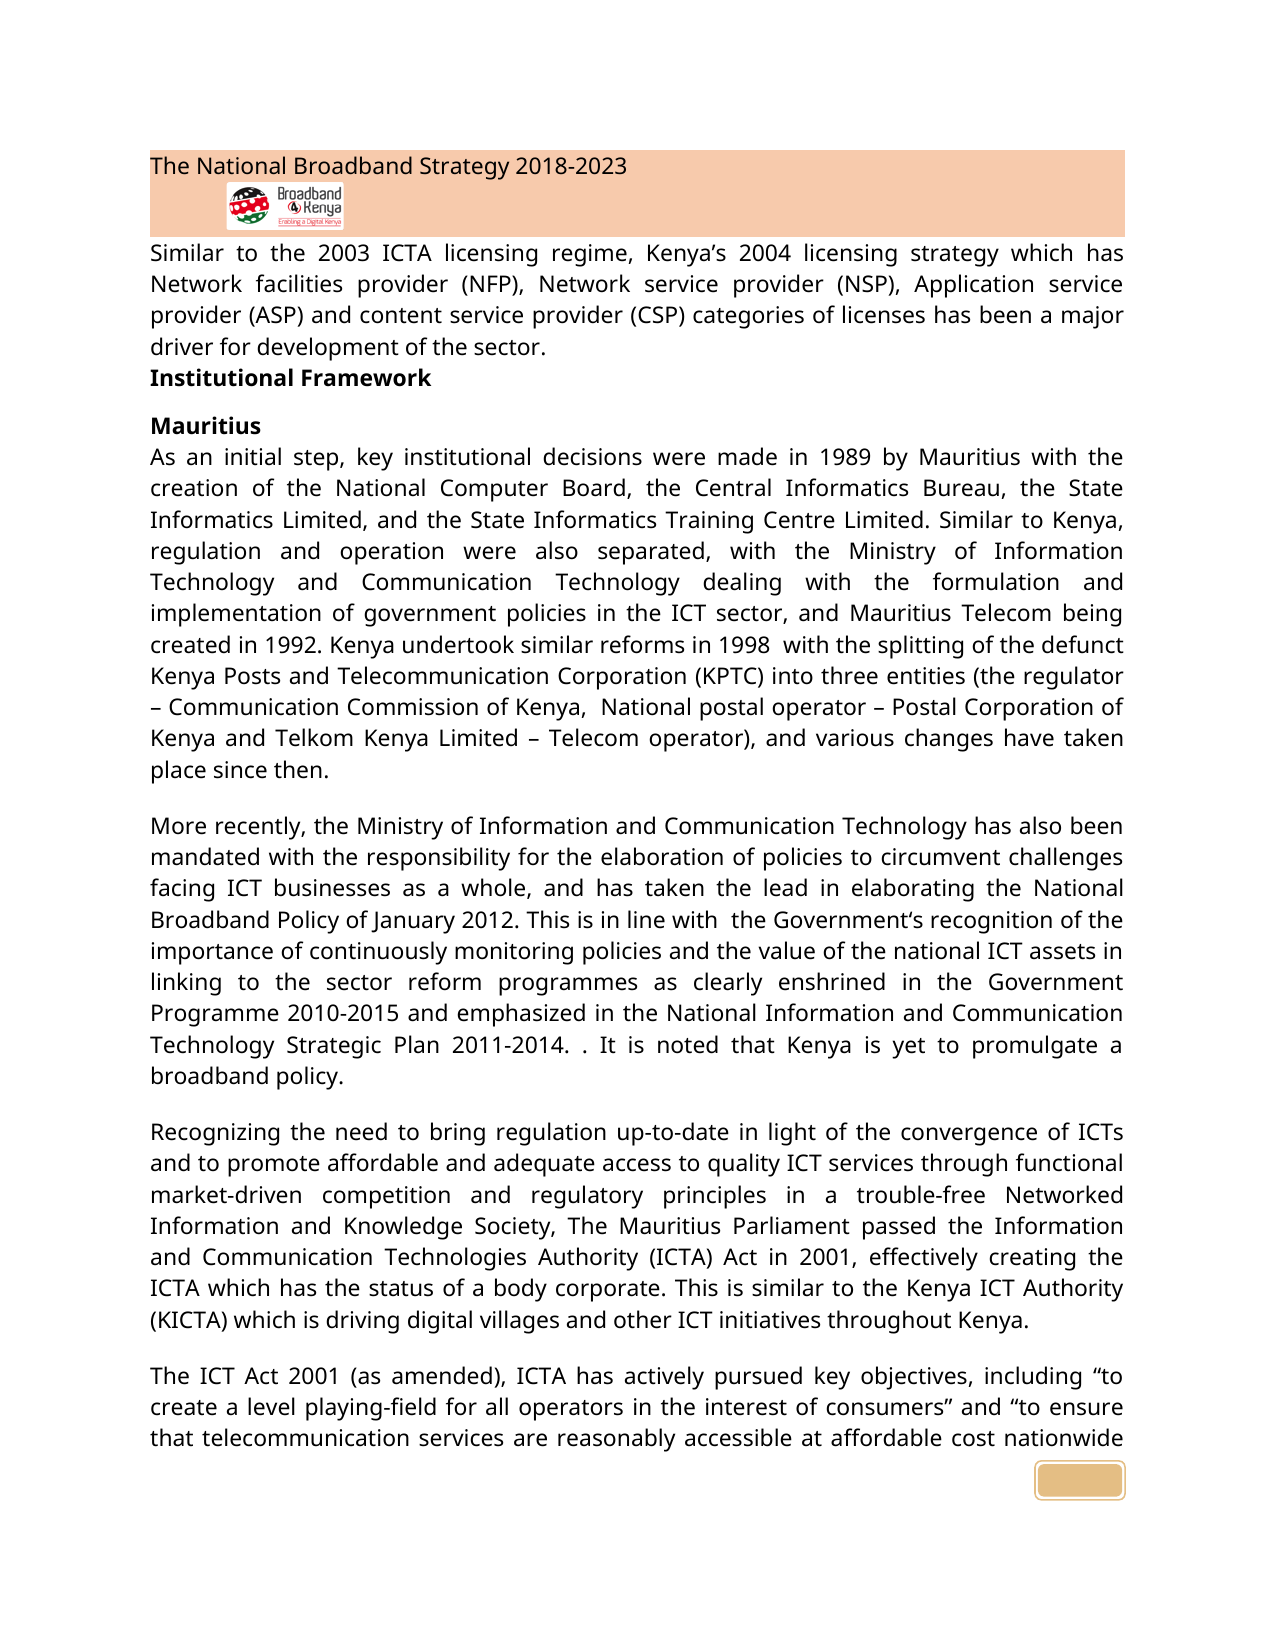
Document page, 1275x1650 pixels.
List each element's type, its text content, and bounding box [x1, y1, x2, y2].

text More recently, the Ministry of Information and Communication Technology has also been mandated with the responsibility for the elaboration of policies to circumvent challenges facing ICT businesses as a whole, and has taken the lead in elaborating the National Broadband Policy of January 2012. This is in line with the Government‘s recognition of the importance of continuously monitoring policies and the value of the national ICT assets in linking to the sector reform programmes as clearly enshrined in the Government Programme 2010-2015 and emphasized in the National Information and Communication Technology Strategic Plan 2011-2014. . It is noted that Kenya is yet to promulgate a broadband policy. [150, 810, 1125, 1091]
text As an initial step, key institutional decisions were made in 1989 by Mauritius with the creation of the National Computer Board, the Central Informatics Bureau, the State Informatics Limited, and the State Informatics Training Centre Limited. Similar to Kenya, regulation and operation were also separated, with the Ministry of Information Technology and Communication Technology dealing with the formulation and implementation of government policies in the ICT sector, and Mauritius Telecom being created in 1992. Kenya undertook similar reforms in 1998 with the splitting of the defunct Kenya Posts and Telecommunication Corporation (KPTC) into three entities (the regulator – Communication Commission of Kenya, National postal operator – Postal Corporation of Kenya and Telkom Kenya Limited – Telecom operator), and various changes have taken place since then. [150, 441, 1125, 785]
text Recognizing the need to bring regulation up-to-date in light of the convergence of ICTs and to promote affordable and adequate access to quality ICT services through functional market-driven competition and regulatory principles in a trouble-free Networked Information and Knowledge Society, The Mauritius Parliament passed the Information and Communication Technologies Authority (ICTA) Act in 2001, effectively creating the ICTA which has the status of a body corporate. This is similar to the Kenya ICT Authority (KICTA) which is driving digital villages and other ICT initiatives throughout Kenya. [150, 1116, 1125, 1335]
picture [226, 182, 344, 230]
text Mauritius [150, 410, 1125, 441]
text Similar to the 2003 ICTA licensing regime, Kenya’s 2004 licensing strategy which has Network facilities provider (NFP), Network service provider (NSP), Application service provider (ASP) and content service provider (CSP) categories of licenses has been a major driver for development of the sector. [150, 237, 1125, 362]
text Institutional Framework [150, 362, 1125, 393]
text The ICT Act 2001 (as amended), ICTA has actively pursued key objectives, including “to create a level playing-field for all operators in the interest of consumers” and “to ensure that telecommunication services are reasonably accessible at affordable cost nationwide [150, 1360, 1125, 1454]
